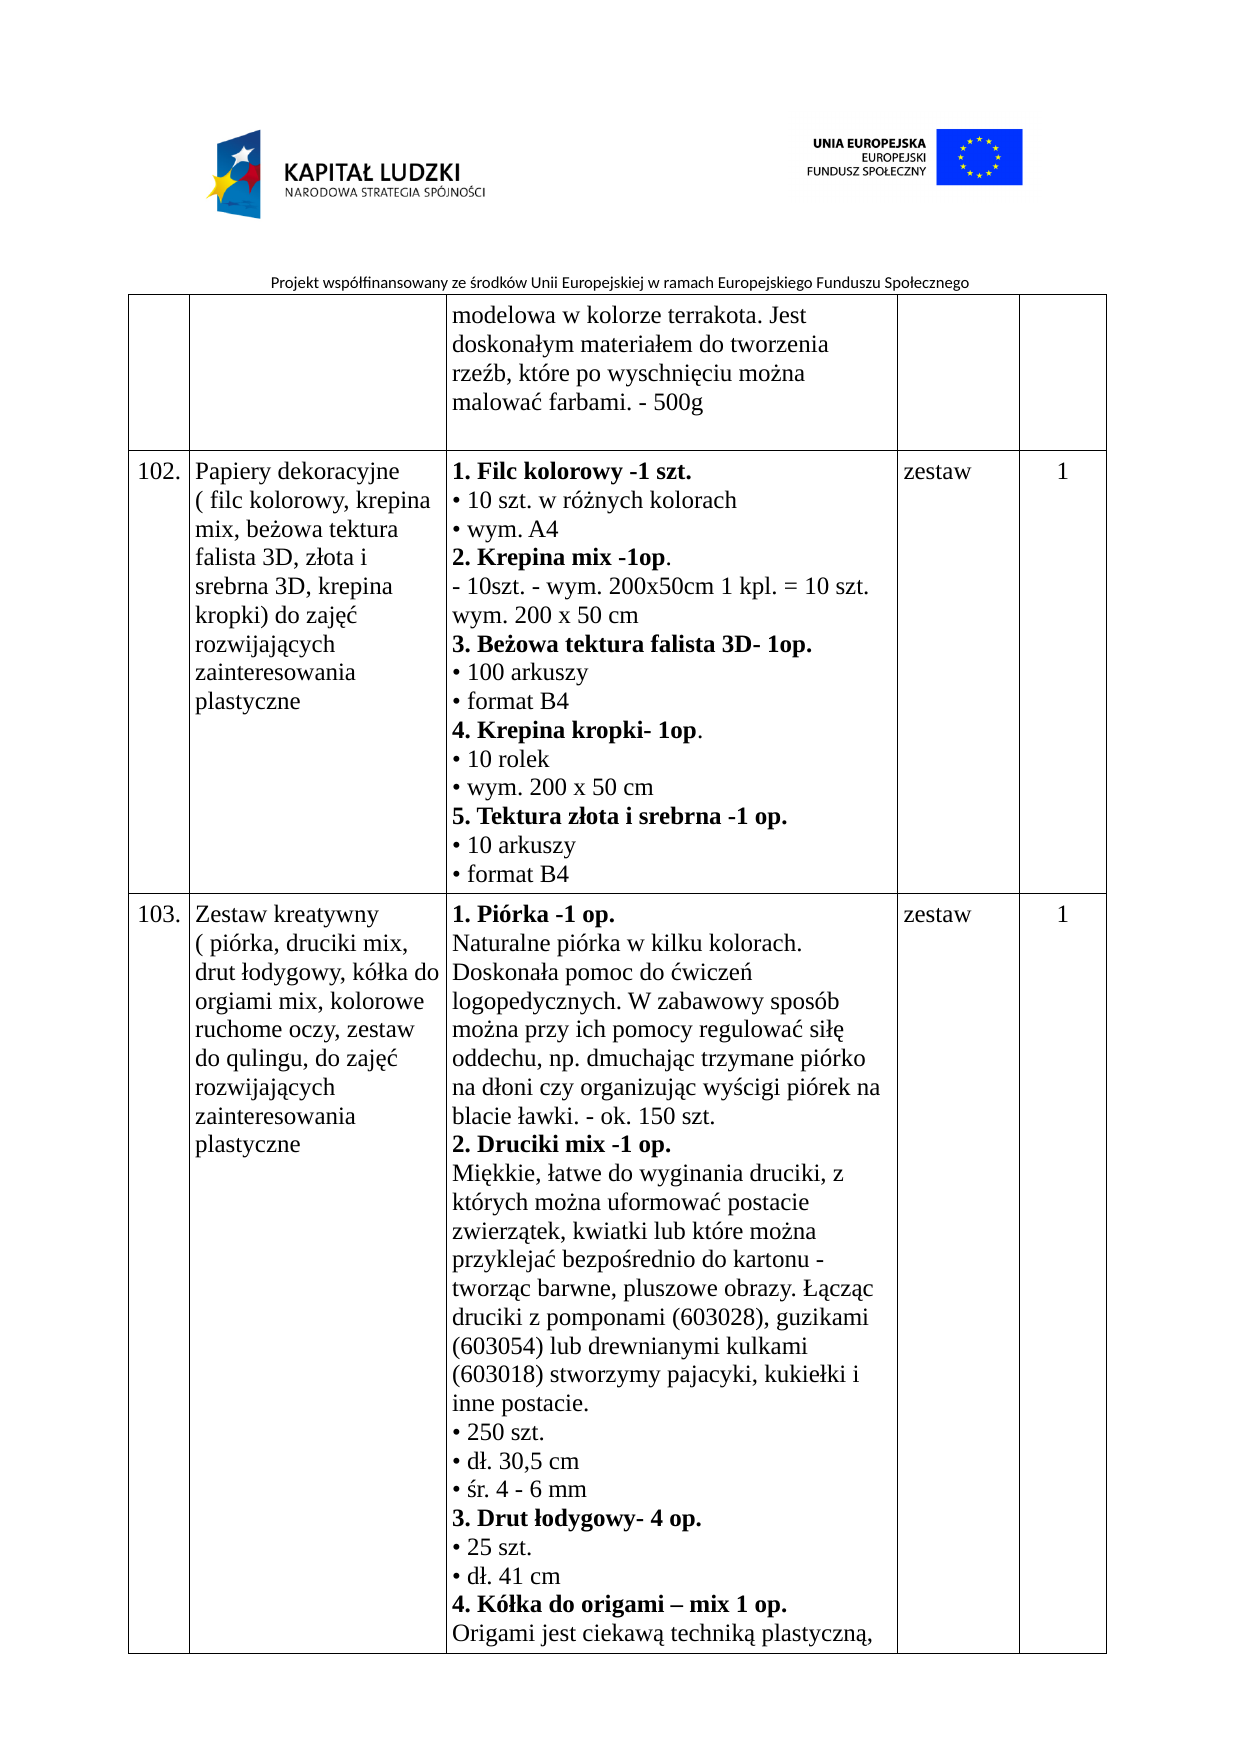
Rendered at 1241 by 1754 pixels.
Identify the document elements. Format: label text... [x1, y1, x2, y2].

table_cell 103. [129, 894, 189, 1653]
table_cell [898, 295, 1019, 450]
table_cell [129, 295, 189, 450]
table_cell 102. [129, 451, 189, 893]
table_cell Zestaw kreatywny ( piórka, druciki mix, drut łodygowy, kółka do orgiami mix, kolorowe ruchome oczy, zestaw do qulingu, do zajęć rozwijających zainteresowania plastyczne [190, 894, 446, 1653]
table_cell 1 [1020, 894, 1106, 1653]
table_cell 1. Filc kolorowy -1 szt. • 10 szt. w różnych kolorach • wym. A4 2. Krepina mix -1op. - 10szt. - wym. 200x50cm 1 kpl. = 10 szt. wym. 200 x 50 cm 3. Beżowa tektura falista 3D- 1op. • 100 arkuszy • format B4 4. Krepina kropki- 1op. • 10 rolek • wym. 200 x 50 cm 5. Tektura złota i srebrna -1 op. • 10 arkuszy • format B4 [447, 451, 897, 893]
table_cell zestaw [898, 894, 1019, 1653]
table_cell [1020, 295, 1106, 450]
table_cell 1 [1020, 451, 1106, 893]
table_cell Papiery dekoracyjne ( filc kolorowy, krepina mix, beżowa tektura falista 3D, złota i srebrna 3D, krepina kropki) do zajęć rozwijających zainteresowania plastyczne [190, 451, 446, 893]
table_cell modelowa w kolorze terrakota. Jest doskonałym materiałem do tworzenia rzeźb, które po wyschnięciu można malować farbami. - 500g [447, 295, 897, 450]
table_cell zestaw [898, 451, 1019, 893]
table_cell 1. Piórka -1 op. Naturalne piórka w kilku kolorach. Doskonała pomoc do ćwiczeń logopedycznych. W zabawowy sposób można przy ich pomocy regulować siłę oddechu, np. dmuchając trzymane piórko na dłoni czy organizując wyścigi piórek na blacie ławki. - ok. 150 szt. 2. Druciki mix -1 op. Miękkie, łatwe do wyginania druciki, z których można uformować postacie zwierzątek, kwiatki lub które można przyklejać bezpośrednio do kartonu - tworząc barwne, pluszowe obrazy. Łącząc druciki z pomponami (603028), guzikami (603054) lub drewnianymi kulkami (603018) stworzymy pajacyki, kukiełki i inne postacie. • 250 szt. • dł. 30,5 cm • śr. 4 - 6 mm 3. Drut łodygowy- 4 op. • 25 szt. • dł. 41 cm 4. Kółka do origami – mix 1 op. Origami jest ciekawą techniką plastyczną, [447, 894, 897, 1653]
table_cell [190, 295, 446, 450]
